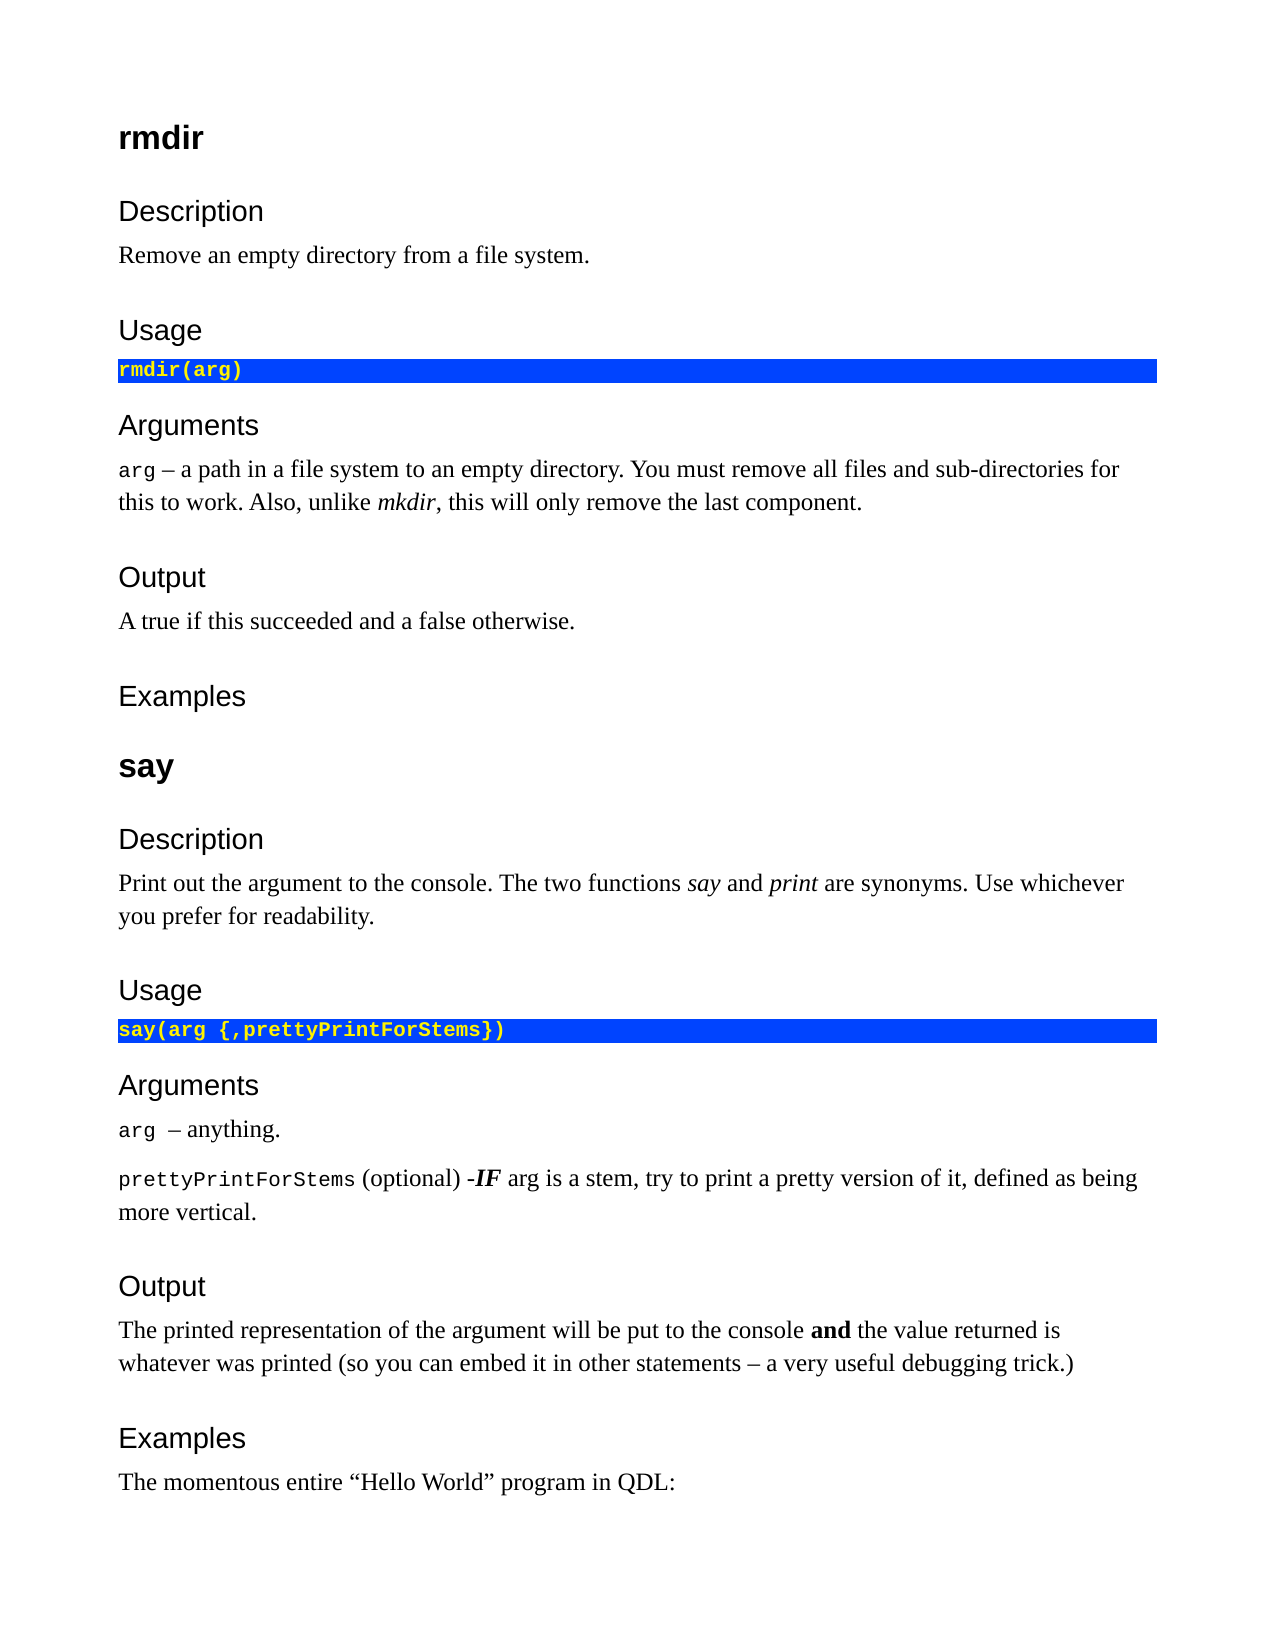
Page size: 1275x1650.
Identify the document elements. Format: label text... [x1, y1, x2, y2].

text The momentous entire “Hello World” program in QDL: [118, 1467, 1157, 1496]
subtitle Output [118, 560, 1157, 594]
text arg – a path in a file system to an empty directory. You must remove all files and sub-directories for this to work. Also, unlike mkdir, this will only remove the last component. [118, 454, 1157, 516]
subtitle Description [118, 822, 1157, 855]
subtitle Usage [118, 313, 1157, 346]
subtitle rmdir [118, 118, 1157, 157]
subtitle Arguments [118, 1068, 1157, 1102]
text rmdir(arg) [118, 359, 1157, 383]
subtitle Examples [118, 1421, 1157, 1454]
text A true if this succeeded and a false otherwise. [118, 606, 1157, 635]
subtitle say [118, 746, 1157, 784]
text The printed representation of the argument will be put to the console and the value returned is whatever was printed (so you can embed it in other statements – a very useful debugging trick.) [118, 1315, 1157, 1377]
subtitle Output [118, 1269, 1157, 1303]
subtitle Description [118, 194, 1157, 228]
text prettyPrintForStems (optional) -IF arg is a stem, try to print a pretty version of it, defined as being more vertical. [118, 1163, 1157, 1225]
text Remove an empty directory from a file system. [118, 240, 1157, 269]
subtitle Usage [118, 973, 1157, 1007]
subtitle Arguments [118, 408, 1157, 441]
text arg – anything. [118, 1114, 1157, 1144]
subtitle Examples [118, 679, 1157, 712]
text Print out the argument to the console. The two functions say and print are synonyms. Use whichever you prefer for readability. [118, 868, 1157, 929]
text say(arg {,prettyPrintForStems}) [118, 1019, 1157, 1043]
